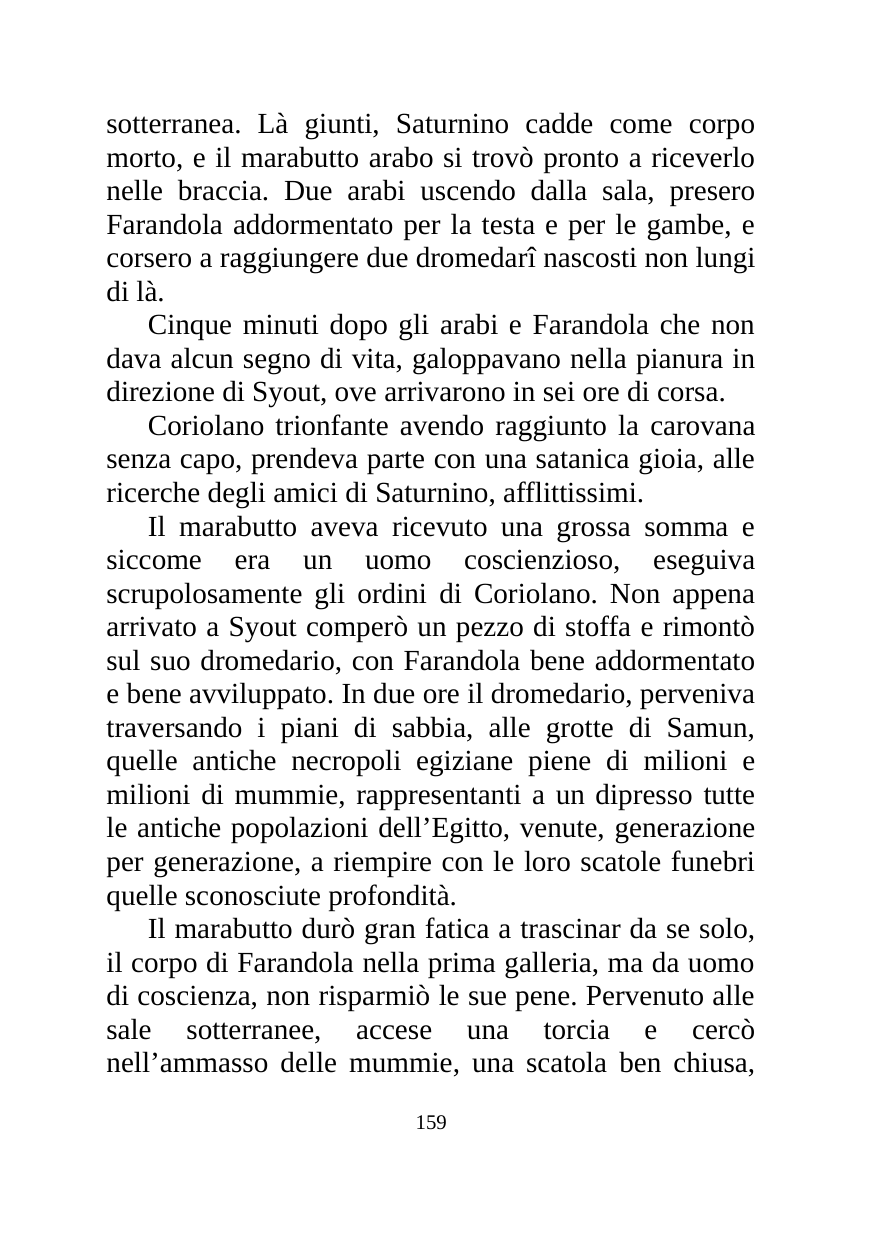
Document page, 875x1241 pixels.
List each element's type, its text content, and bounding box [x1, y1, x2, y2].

text Cinque minuti dopo gli arabi e Farandola che non dava alcun segno di vita, galoppavano nella pianura in direzione di Syout, ove arrivarono in sei ore di corsa. [106, 307, 756, 408]
text sotterranea. Là giunti, Saturnino cadde come corpo morto, e il marabutto arabo si trovò pronto a riceverlo nelle braccia. Due arabi uscendo dalla sala, presero Farandola addormentato per la testa e per le gambe, e corsero a raggiungere due dromedarî nascosti non lungi di là. [106, 106, 756, 307]
text Coriolano trionfante avendo raggiunto la carovana senza capo, prendeva parte con una satanica gioia, alle ricerche degli amici di Saturnino, afflittissimi. [106, 408, 756, 509]
text Il marabutto aveva ricevuto una grossa somma e siccome era un uomo coscienzioso, eseguiva scrupolosamente gli ordini di Coriolano. Non appena arrivato a Syout comperò un pezzo di stoffa e rimontò sul suo dromedario, con Farandola bene addormentato e bene avviluppato. In due ore il dromedario, perveniva traversando i piani di sabbia, alle grotte di Samun, quelle antiche necropoli egiziane piene di milioni e milioni di mummie, rappresentanti a un dipresso tutte le antiche popolazioni dell’Egitto, venute, generazione per generazione, a riempire con le loro scatole funebri quelle sconosciute profondità. [106, 509, 756, 911]
text Il marabutto durò gran fatica a trascinar da se solo, il corpo di Farandola nella prima galleria, ma da uomo di coscienza, non risparmiò le sue pene. Pervenuto alle sale sotterranee, accese una torcia e cercò nell’ammasso delle mummie, una scatola ben chiusa, [106, 911, 756, 1079]
